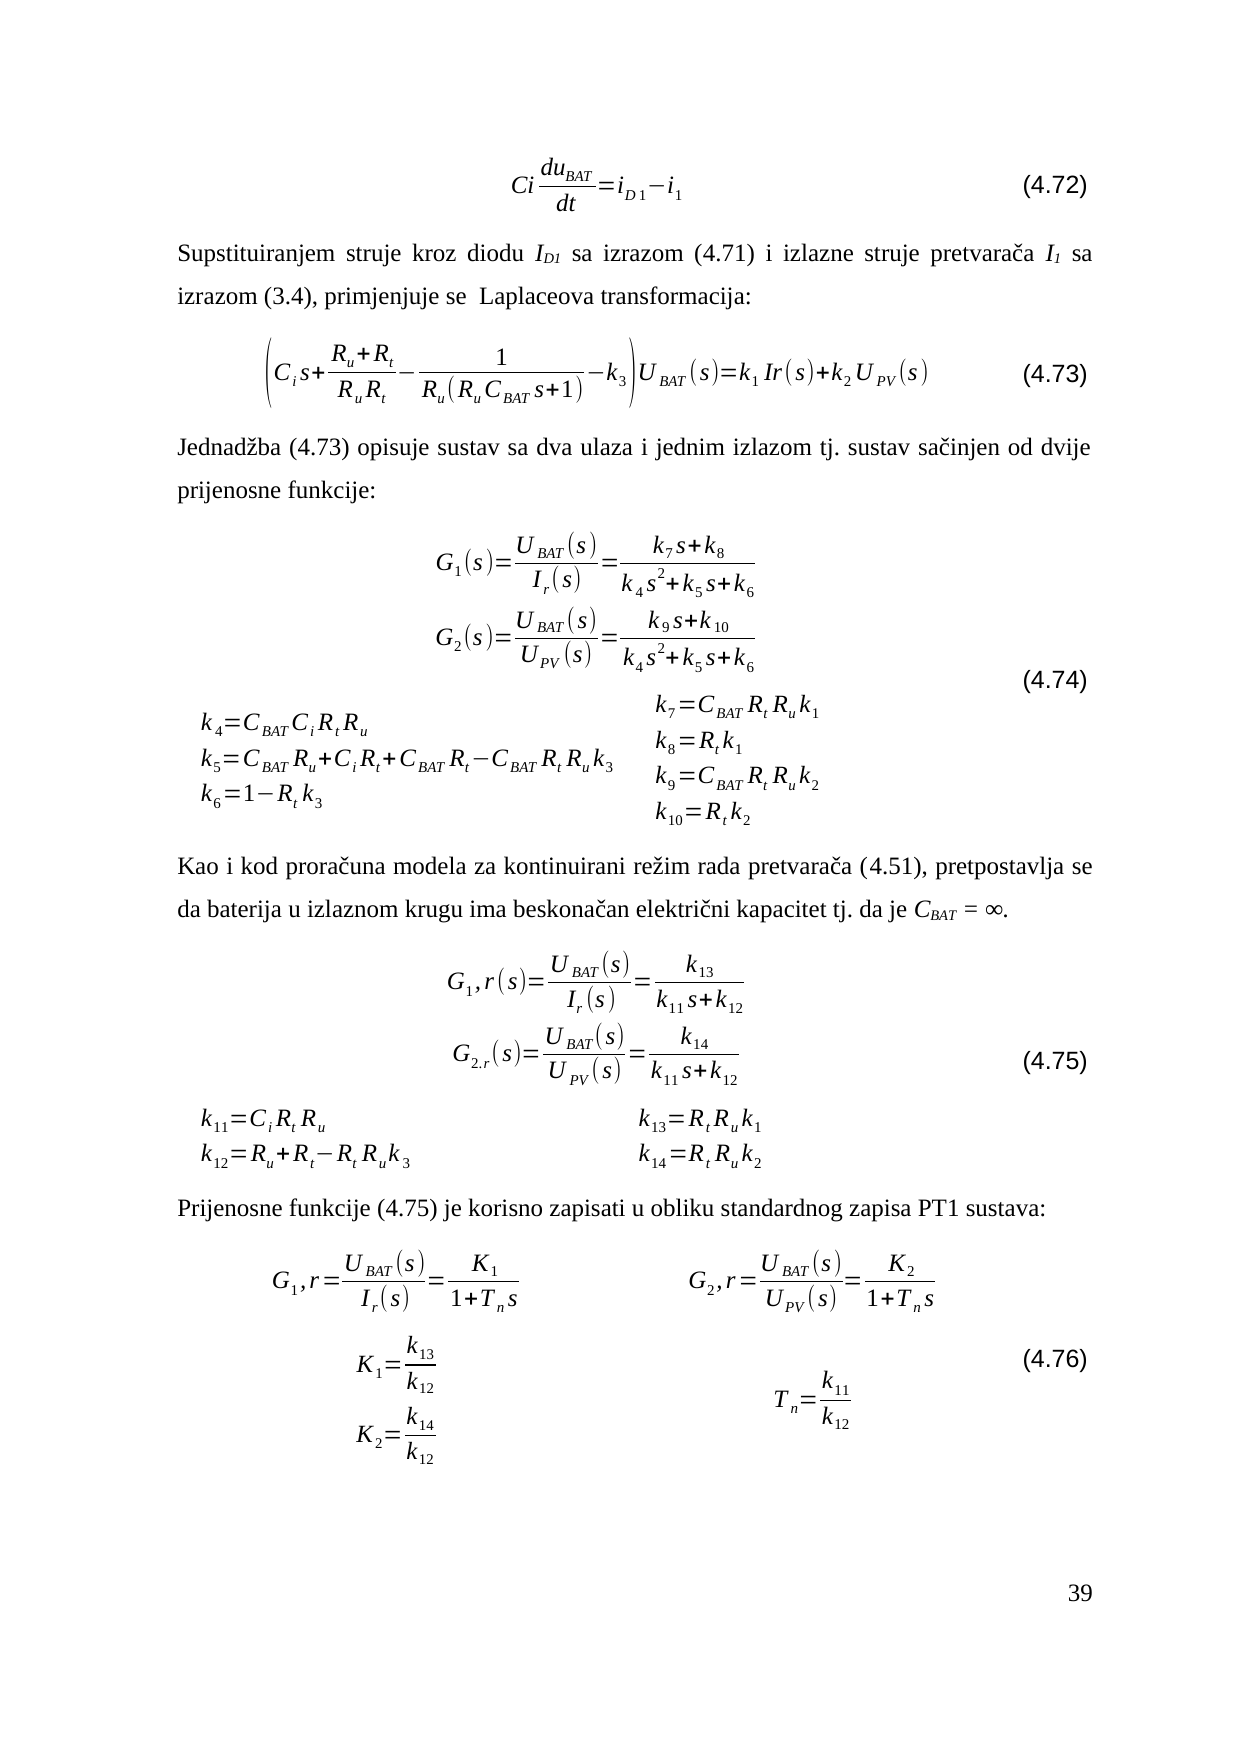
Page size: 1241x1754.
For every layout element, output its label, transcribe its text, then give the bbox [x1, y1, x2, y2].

table_cell [177, 1099, 614, 1181]
table_header [177, 330, 1015, 420]
table_cell [177, 1326, 614, 1478]
table_cell [177, 685, 632, 839]
table_header [177, 944, 1015, 1099]
table_cell [615, 1099, 1015, 1181]
table_header [177, 524, 1015, 685]
table_header [177, 148, 1015, 226]
text Kao i kod proračuna modela za kontinuirani režim rada pretvarača (4.51), pretpostavlja se da baterija u izlaznom krugu ima beskonačan električni kapacitet tj. da je CBAT = ∞. [177, 851, 1093, 923]
table_cell [632, 685, 1015, 839]
table_cell [615, 1326, 1010, 1478]
table_header (4.73) [1015, 330, 1093, 420]
table_header (4.72) [1015, 148, 1093, 226]
text Prijenosne funkcije (4.75) je korisno zapisati u obliku standardnog zapisa PT1 sustava: [177, 1193, 1093, 1222]
table_header [177, 1243, 614, 1326]
table_header (4.75) [1015, 944, 1093, 1181]
table_header [615, 1243, 1010, 1326]
text Jednadžba (4.73) opisuje sustav sa dva ulaza i jednim izlazom tj. sustav sačinjen od dvije prijenosne funkcije: [177, 432, 1093, 504]
table_header (4.74) [1015, 524, 1093, 839]
text Supstituiranjem struje kroz diodu ID1 sa izrazom (4.71) i izlazne struje pretvarača I1 sa izrazom (3.4), primjenjuje se Laplaceova transformacija: [177, 238, 1093, 310]
table_header (4.76) [1010, 1243, 1093, 1478]
